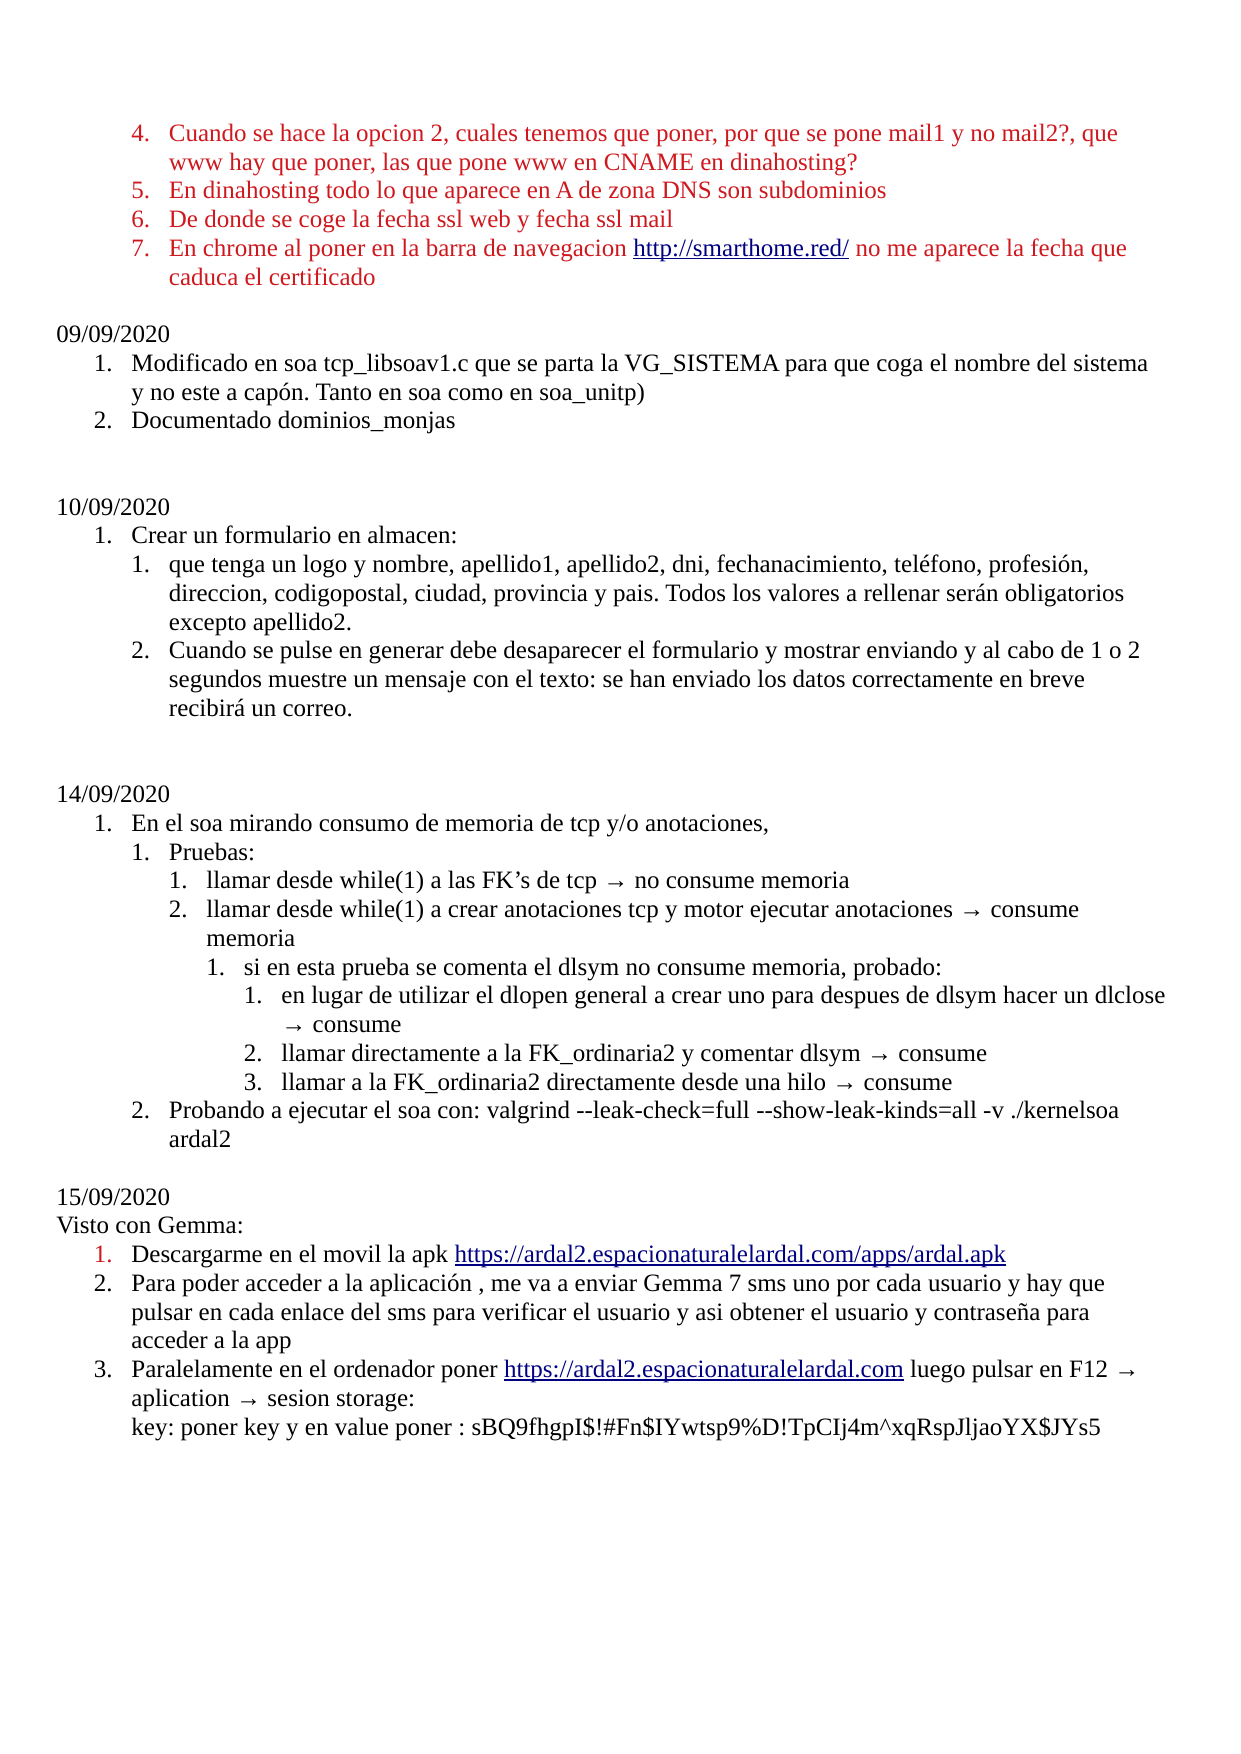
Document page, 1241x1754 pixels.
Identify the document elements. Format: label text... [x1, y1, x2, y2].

list Descargarme en el movil la apk https://ardal2.espacionaturalelardal.com/apps/ardal.apk [94, 1239, 1167, 1268]
list llamar desde while(1) a las FK’s de tcp → no consume memoria [169, 866, 1167, 894]
list que tenga un logo y nombre, apellido1, apellido2, dni, fechanacimiento, teléfono, profesión, direccion, codigopostal, ciudad, provincia y pais. Todos los valores a rellenar serán obligatorios excepto apellido2. [131, 549, 1167, 636]
list En el soa mirando consumo de memoria de tcp y/o anotaciones, [94, 808, 1167, 837]
text 09/09/2020 [56, 319, 1167, 348]
list key: poner key y en value poner : sBQ9fhgpI$!#Fn$IYwtsp9%D!TpCIj4m^xqRspJljaoYX$JYs5 [94, 1412, 1167, 1441]
list En dinahosting todo lo que aparece en A de zona DNS son subdominios [131, 176, 1167, 204]
list Paralelamente en el ordenador poner https://ardal2.espacionaturalelardal.com luego pulsar en F12 → aplication → sesion storage: [94, 1354, 1167, 1412]
list si en esta prueba se comenta el dlsym no consume memoria, probado: [206, 952, 1167, 981]
list Modificado en soa tcp_libsoav1.c que se parta la VG_SISTEMA para que coga el nombre del sistema y no este a capón. Tanto en soa como en soa_unitp) [94, 348, 1167, 406]
list Cuando se pulse en generar debe desaparecer el formulario y mostrar enviando y al cabo de 1 o 2 segundos muestre un mensaje con el texto: se han enviado los datos correctamente en breve recibirá un correo. [131, 636, 1167, 722]
text 15/09/2020 [56, 1182, 1167, 1211]
list llamar desde while(1) a crear anotaciones tcp y motor ejecutar anotaciones → consume memoria [169, 894, 1167, 952]
list en lugar de utilizar el dlopen general a crear uno para despues de dlsym hacer un dlclose → consume [244, 981, 1167, 1038]
list Crear un formulario en almacen: [94, 521, 1167, 549]
text Visto con Gemma: [56, 1211, 1167, 1239]
list llamar a la FK_ordinaria2 directamente desde una hilo → consume [244, 1067, 1167, 1096]
text 10/09/2020 [56, 492, 1167, 521]
list Documentado dominios_monjas [94, 406, 1167, 434]
list Pruebas: [131, 837, 1167, 866]
list llamar directamente a la FK_ordinaria2 y comentar dlsym → consume [244, 1038, 1167, 1067]
list Para poder acceder a la aplicación , me va a enviar Gemma 7 sms uno por cada usuario y hay que pulsar en cada enlace del sms para verificar el usuario y asi obtener el usuario y contraseña para acceder a la app [94, 1268, 1167, 1354]
list Cuando se hace la opcion 2, cuales tenemos que poner, por que se pone mail1 y no mail2?, que www hay que poner, las que pone www en CNAME en dinahosting? [131, 118, 1167, 176]
list De donde se coge la fecha ssl web y fecha ssl mail [131, 204, 1167, 233]
list En chrome al poner en la barra de navegacion http://smarthome.red/ no me aparece la fecha que caduca el certificado [131, 233, 1167, 291]
text 14/09/2020 [56, 779, 1167, 808]
list Probando a ejecutar el soa con: valgrind --leak-check=full --show-leak-kinds=all -v ./kernelsoa ardal2 [131, 1096, 1167, 1153]
